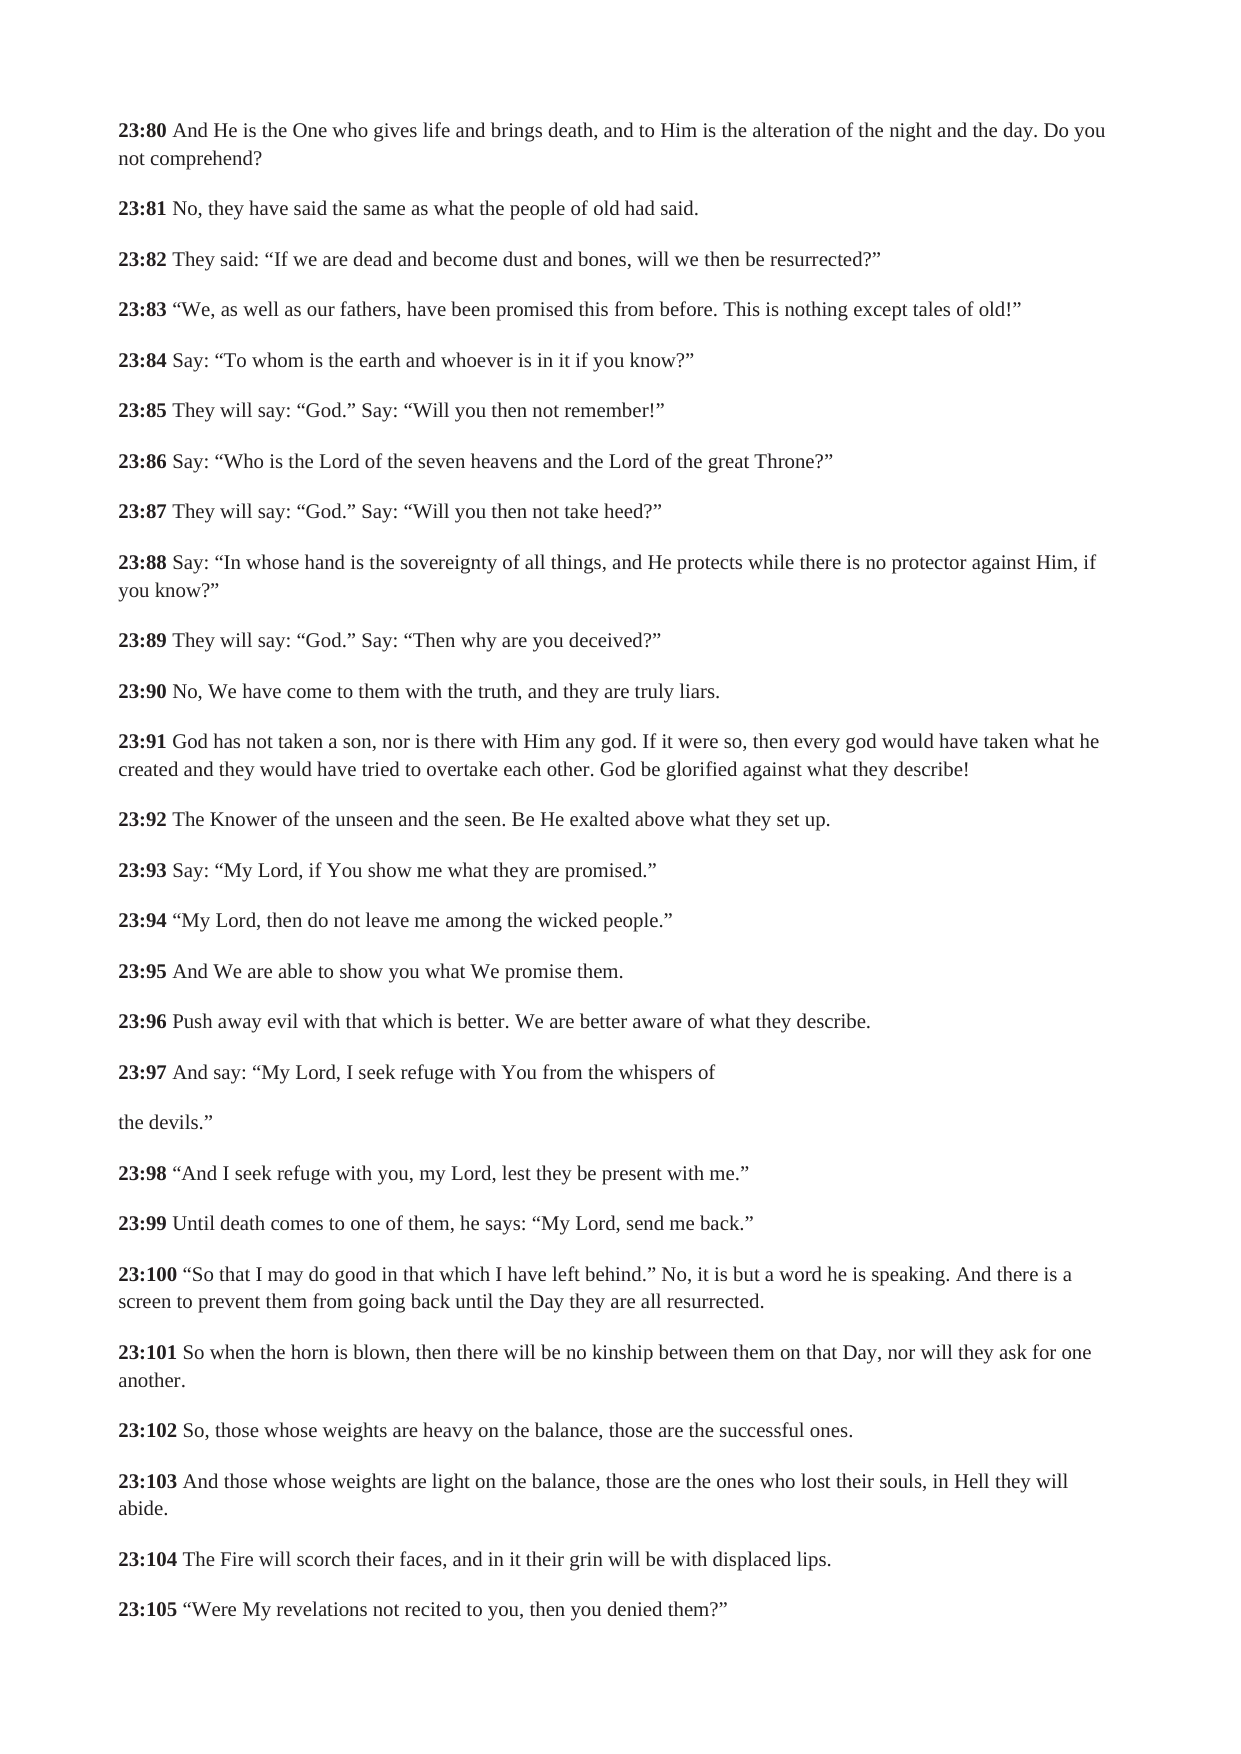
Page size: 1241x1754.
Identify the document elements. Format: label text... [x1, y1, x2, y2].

text the devils.” [118, 1110, 1122, 1134]
text 23:96 Push away evil with that which is better. We are better aware of what they describe. [118, 1009, 1122, 1033]
text 23:92 The Knower of the unseen and the seen. Be He exalted above what they set up. [118, 807, 1122, 831]
text 23:90 No, We have come to them with the truth, and they are truly liars. [118, 678, 1122, 703]
text 23:95 And We are able to show you what We promise them. [118, 959, 1122, 983]
text 23:97 And say: “My Lord, I seek refuge with You from the whispers of [118, 1060, 1122, 1084]
text 23:101 So when the horn is blown, then there will be no kinship between them on that Day, nor will they ask for one another. [118, 1340, 1122, 1392]
text 23:98 “And I seek refuge with you, my Lord, lest they be present with me.” [118, 1161, 1122, 1185]
text 23:81 No, they have said the same as what the people of old had said. [118, 196, 1122, 220]
text 23:89 They will say: “God.” Say: “Then why are you deceived?” [118, 628, 1122, 652]
text 23:87 They will say: “God.” Say: “Will you then not take heed?” [118, 499, 1122, 523]
text 23:88 Say: “In whose hand is the sovereignty of all things, and He protects while there is no protector against Him, if you know?” [118, 550, 1122, 602]
text 23:82 They said: “If we are dead and become dust and bones, will we then be resurrected?” [118, 247, 1122, 271]
text 23:102 So, those whose weights are heavy on the balance, those are the successful ones. [118, 1418, 1122, 1442]
text 23:93 Say: “My Lord, if You show me what they are promised.” [118, 858, 1122, 882]
text 23:103 And those whose weights are light on the balance, those are the ones who lost their souls, in Hell they will abide. [118, 1469, 1122, 1520]
text 23:80 And He is the One who gives life and brings death, and to Him is the alteration of the night and the day. Do you not comprehend? [118, 118, 1122, 170]
text 23:86 Say: “Who is the Lord of the seven heavens and the Lord of the great Throne?” [118, 449, 1122, 473]
text 23:104 The Fire will scorch their faces, and in it their grin will be with displaced lips. [118, 1547, 1122, 1571]
text 23:99 Until death comes to one of them, he says: “My Lord, send me back.” [118, 1211, 1122, 1235]
text 23:83 “We, as well as our fathers, have been promised this from before. This is nothing except tales of old!” [118, 297, 1122, 321]
text 23:105 “Were My revelations not recited to you, then you denied them?” [118, 1597, 1122, 1621]
text 23:85 They will say: “God.” Say: “Will you then not remember!” [118, 398, 1122, 422]
text 23:91 God has not taken a son, nor is there with Him any god. If it were so, then every god would have taken what he created and they would have tried to overtake each other. God be glorified against what they describe! [118, 729, 1122, 781]
text 23:100 “So that I may do good in that which I have left behind.” No, it is but a word he is speaking. And there is a screen to prevent them from going back until the Day they are all resurrected. [118, 1262, 1122, 1313]
text 23:84 Say: “To whom is the earth and whoever is in it if you know?” [118, 348, 1122, 372]
text 23:94 “My Lord, then do not leave me among the wicked people.” [118, 908, 1122, 932]
